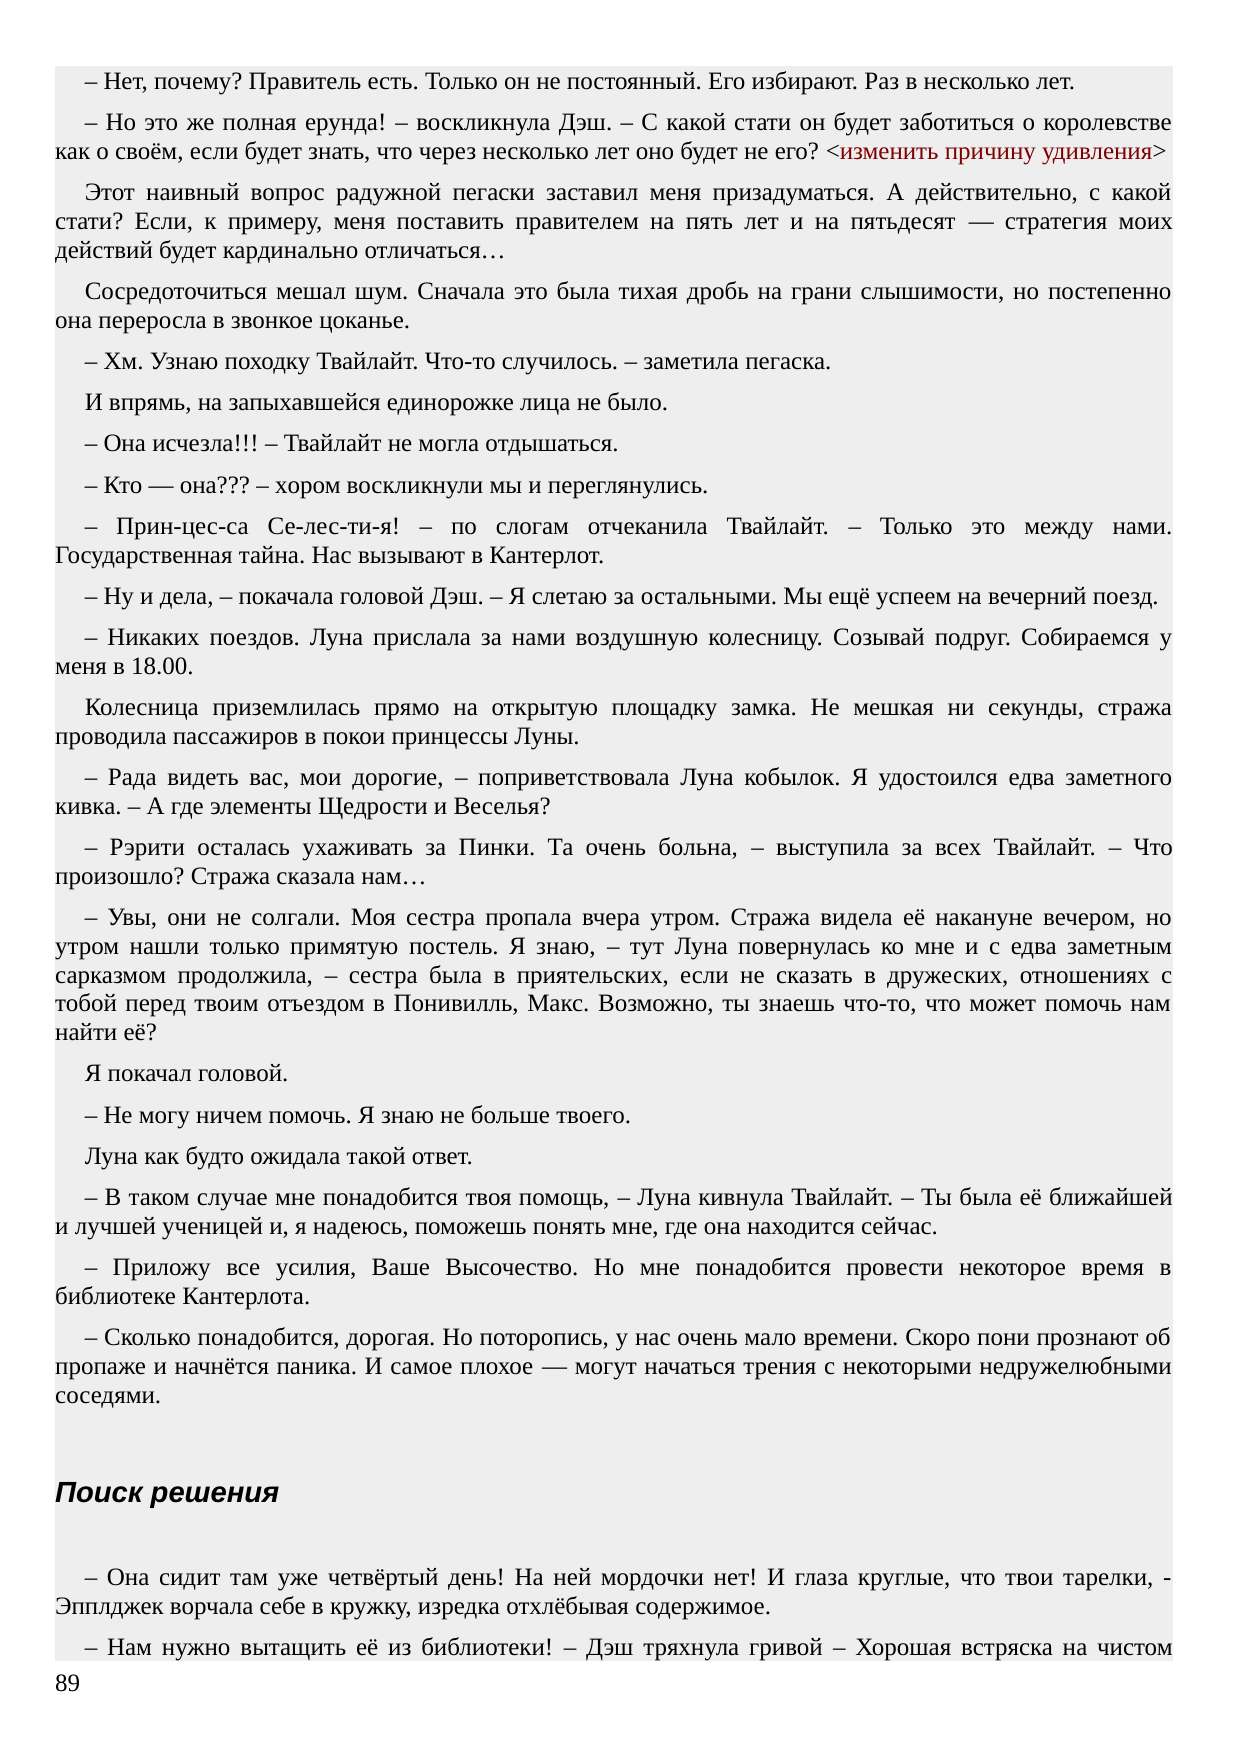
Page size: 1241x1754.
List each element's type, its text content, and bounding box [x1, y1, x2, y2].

text – Никаких поездов. Луна прислала за нами воздушную колесницу. Созывай подруг. Собираемся у меня в 18.00. [55, 622, 1173, 680]
text – Нет, почему? Правитель есть. Только он не постоянный. Его избирают. Раз в несколько лет. [55, 66, 1173, 95]
text – Не могу ничем помочь. Я знаю не больше твоего. [55, 1100, 1173, 1128]
text Я покачал головой. [55, 1058, 1173, 1087]
text – Она исчезла!!! – Твайлайт не могла отдышаться. [55, 428, 1173, 457]
text – Приложу все усилия, Ваше Высочество. Но мне понадобится провести некоторое время в библиотеке Кантерлота. [55, 1252, 1173, 1310]
text Колесница приземлилась прямо на открытую площадку замка. Не мешкая ни секунды, стража проводила пассажиров в покои принцессы Луны. [55, 692, 1173, 750]
text – Рэрити осталась ухаживать за Пинки. Та очень больна, – выступила за всех Твайлайт. – Что произошло? Стража сказала нам… [55, 832, 1173, 890]
text Этот наивный вопрос радужной пегаски заставил меня призадуматься. А действительно, с какой стати? Если, к примеру, меня поставить правителем на пять лет и на пятьдесят — стратегия моих действий будет кардинально отличаться… [55, 177, 1173, 263]
text – Ну и дела, – покачала головой Дэш. – Я слетаю за остальными. Мы ещё успеем на вечерний поезд. [55, 581, 1173, 610]
text – Сколько понадобится, дорогая. Но поторопись, у нас очень мало времени. Скоро пони прознают об пропаже и начнётся паника. И самое плохое — могут начаться трения с некоторыми недружелюбными соседями. [55, 1322, 1173, 1408]
text – Рада видеть вас, мои дорогие, – поприветствовала Луна кобылок. Я удостоился едва заметного кивка. – А где элементы Щедрости и Веселья? [55, 762, 1173, 820]
text Луна как будто ожидала такой ответ. [55, 1141, 1173, 1170]
text – Хм. Узнаю походку Твайлайт. Что-то случилось. – заметила пегаска. [55, 346, 1173, 375]
text – Увы, они не солгали. Моя сестра пропала вчера утром. Стража видела её накануне вечером, но утром нашли только примятую постель. Я знаю, – тут Луна повернулась ко мне и с едва заметным сарказмом продолжила, – сестра была в приятельских, если не сказать в дружеских, отношениях с тобой перед твоим отъездом в Понивилль, Макс. Возможно, ты знаешь что-то, что может помочь нам найти её? [55, 902, 1173, 1046]
text – В таком случае мне понадобится твоя помощь, – Луна кивнула Твайлайт. – Ты была её ближайшей и лучшей ученицей и, я надеюсь, поможешь понять мне, где она находится сейчас. [55, 1182, 1173, 1240]
text И впрямь, на запыхавшейся единорожке лица не было. [55, 387, 1173, 416]
text – Но это же полная ерунда! – воскликнула Дэш. – С какой стати он будет заботиться о королевстве как о своём, если будет знать, что через несколько лет оно будет не его? <изменить причину удивления> [55, 107, 1173, 165]
subtitle Поиск решения [55, 1475, 1173, 1508]
text – Кто — она??? – хором воскликнули мы и переглянулись. [55, 470, 1173, 498]
text – Она сидит там уже четвёртый день! На ней мордочки нет! И глаза круглые, что твои тарелки, - Эпплджек ворчала себе в кружку, изредка отхлёбывая содержимое. [55, 1562, 1173, 1619]
text – Нам нужно вытащить её из библиотеки! – Дэш тряхнула гривой – Хорошая встряска на чистом [55, 1632, 1173, 1661]
text – Прин-цес-са Се-лес-ти-я! – по слогам отчеканила Твайлайт. – Только это между нами. Государственная тайна. Нас вызывают в Кантерлот. [55, 511, 1173, 568]
text Сосредоточиться мешал шум. Сначала это была тихая дробь на грани слышимости, но постепенно она переросла в звонкое цоканье. [55, 276, 1173, 333]
